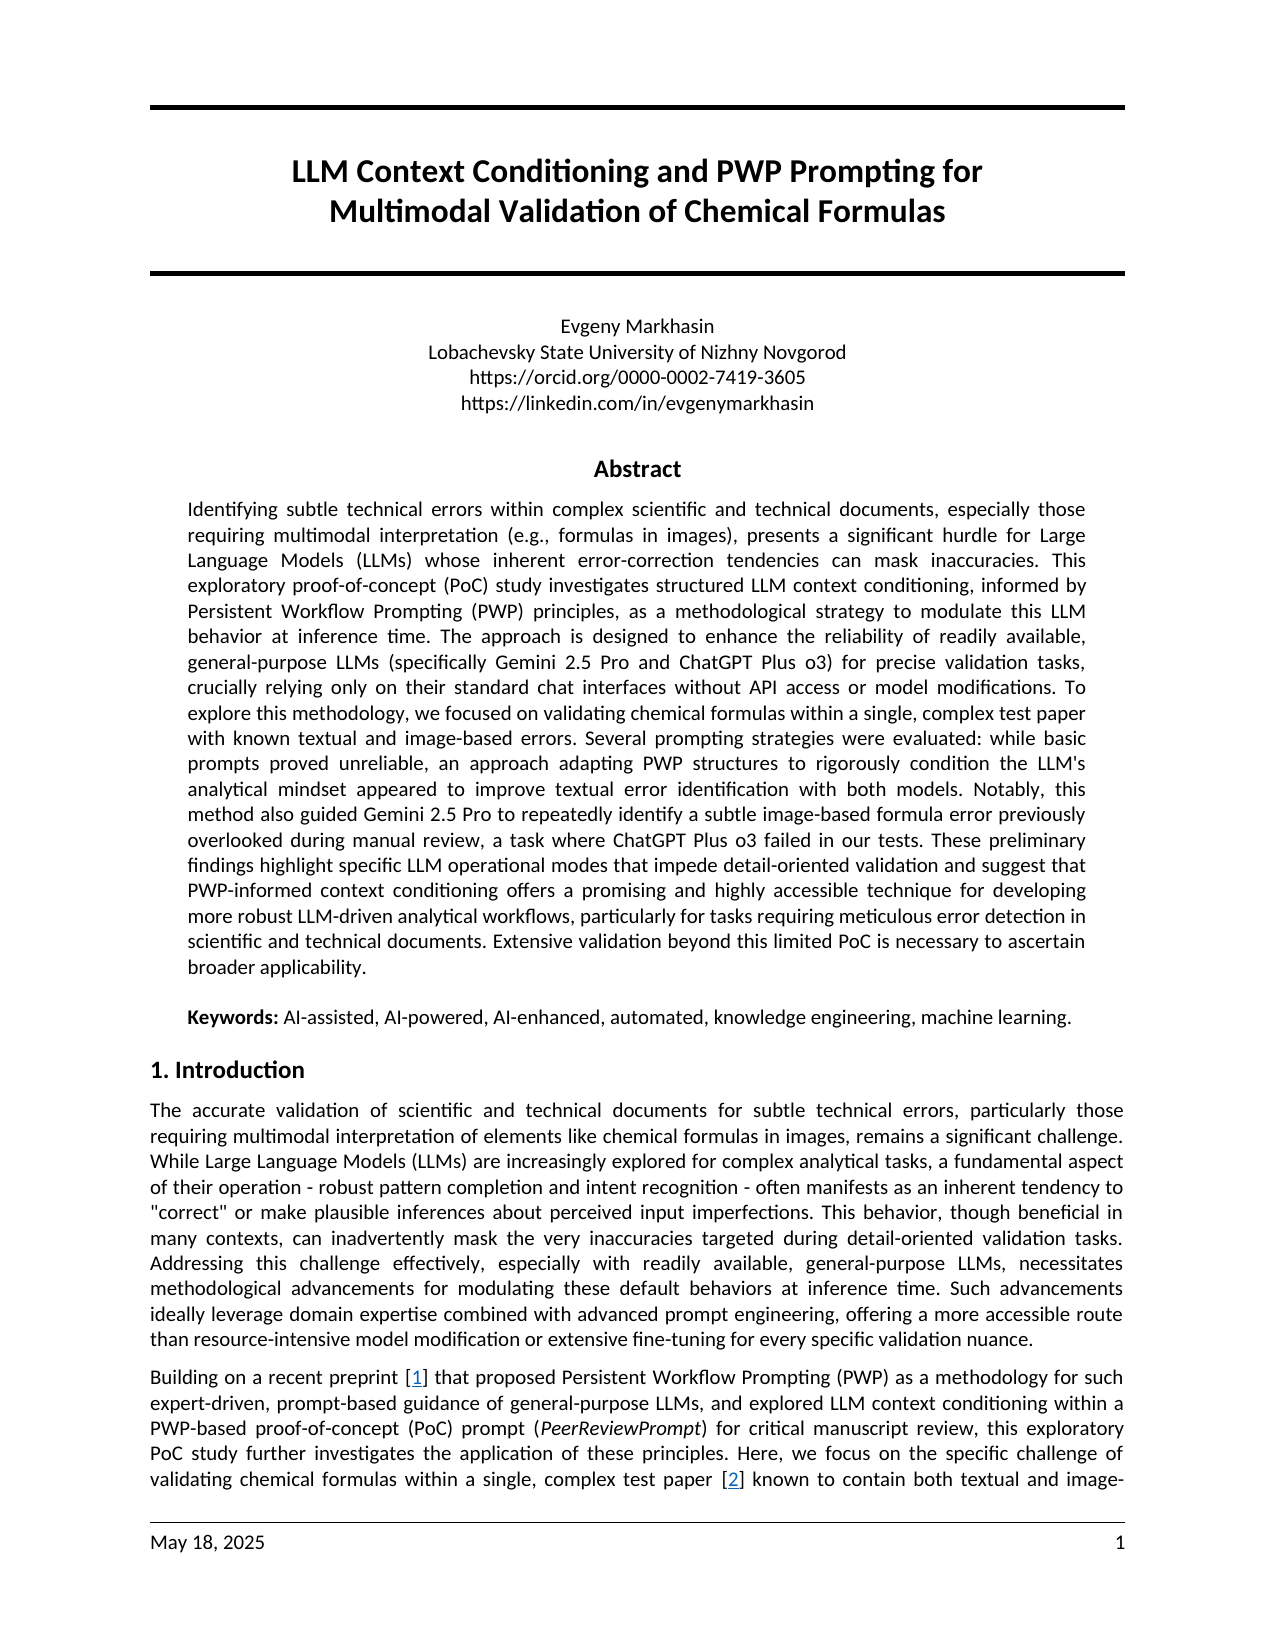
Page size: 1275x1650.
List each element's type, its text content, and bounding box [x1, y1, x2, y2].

subtitle Abstract [150, 453, 1125, 484]
subtitle Introduction [150, 1055, 1125, 1085]
text Identifying subtle technical errors within complex scientific and technical documents, especially those requiring multimodal interpretation (e.g., formulas in images), presents a significant hurdle for Large Language Models (LLMs) whose inherent error-correction tendencies can mask inaccuracies. This exploratory proof-of-concept (PoC) study investigates structured LLM context conditioning, informed by Persistent Workflow Prompting (PWP) principles, as a methodological strategy to modulate this LLM behavior at inference time. The approach is designed to enhance the reliability of readily available, general-purpose LLMs (specifically Gemini 2.5 Pro and ChatGPT Plus o3) for precise validation tasks, crucially relying only on their standard chat interfaces without API access or model modifications. To explore this methodology, we focused on validating chemical formulas within a single, complex test paper with known textual and image-based errors. Several prompting strategies were evaluated: while basic prompts proved unreliable, an approach adapting PWP structures to rigorously condition the LLM's analytical mindset appeared to improve textual error identification with both models. Notably, this method also guided Gemini 2.5 Pro to repeatedly identify a subtle image-based formula error previously overlooked during manual review, a task where ChatGPT Plus o3 failed in our tests. These preliminary findings highlight specific LLM operational modes that impede detail-oriented validation and suggest that PWP-informed context conditioning offers a promising and highly accessible technique for developing more robust LLM-driven analytical workflows, particularly for tasks requiring meticulous error detection in scientific and technical documents. Extensive validation beyond this limited PoC is necessary to ascertain broader applicability. [187, 496, 1087, 979]
text Building on a recent preprint [1] that proposed Persistent Workflow Prompting (PWP) as a methodology for such expert-driven, prompt-based guidance of general-purpose LLMs, and explored LLM context conditioning within a PWP-based proof-of-concept (PoC) prompt (PeerReviewPrompt) for critical manuscript review, this exploratory PoC study further investigates the application of these principles. Here, we focus on the specific challenge of validating chemical formulas within a single, complex test paper [2] known to contain both textual and image- [150, 1364, 1125, 1491]
text https://linkedin.com/in/evgenymarkhasin [150, 390, 1125, 415]
title LLM Context Conditioning and PWP Prompting for Multimodal Validation of Chemical Formulas [150, 150, 1125, 231]
text Lobachevsky State University of Nizhny Novgorod [150, 339, 1125, 364]
text The accurate validation of scientific and technical documents for subtle technical errors, particularly those requiring multimodal interpretation of elements like chemical formulas in images, remains a significant challenge. While Large Language Models (LLMs) are increasingly explored for complex analytical tasks, a fundamental aspect of their operation - robust pattern completion and intent recognition - often manifests as an inherent tendency to "correct" or make plausible inferences about perceived input imperfections. This behavior, though beneficial in many contexts, can inadvertently mask the very inaccuracies targeted during detail-oriented validation tasks. Addressing this challenge effectively, especially with readily available, general-purpose LLMs, necessitates methodological advancements for modulating these default behaviors at inference time. Such advancements ideally leverage domain expertise combined with advanced prompt engineering, offering a more accessible route than resource-intensive model modification or extensive fine-tuning for every specific validation nuance. [150, 1098, 1125, 1352]
text Evgeny Markhasin [150, 314, 1125, 339]
text Keywords: AI-assisted, AI-powered, AI-enhanced, automated, knowledge engineering, machine learning. [187, 1004, 1087, 1030]
text https://orcid.org/0000-0002-7419-3605 [150, 364, 1125, 390]
